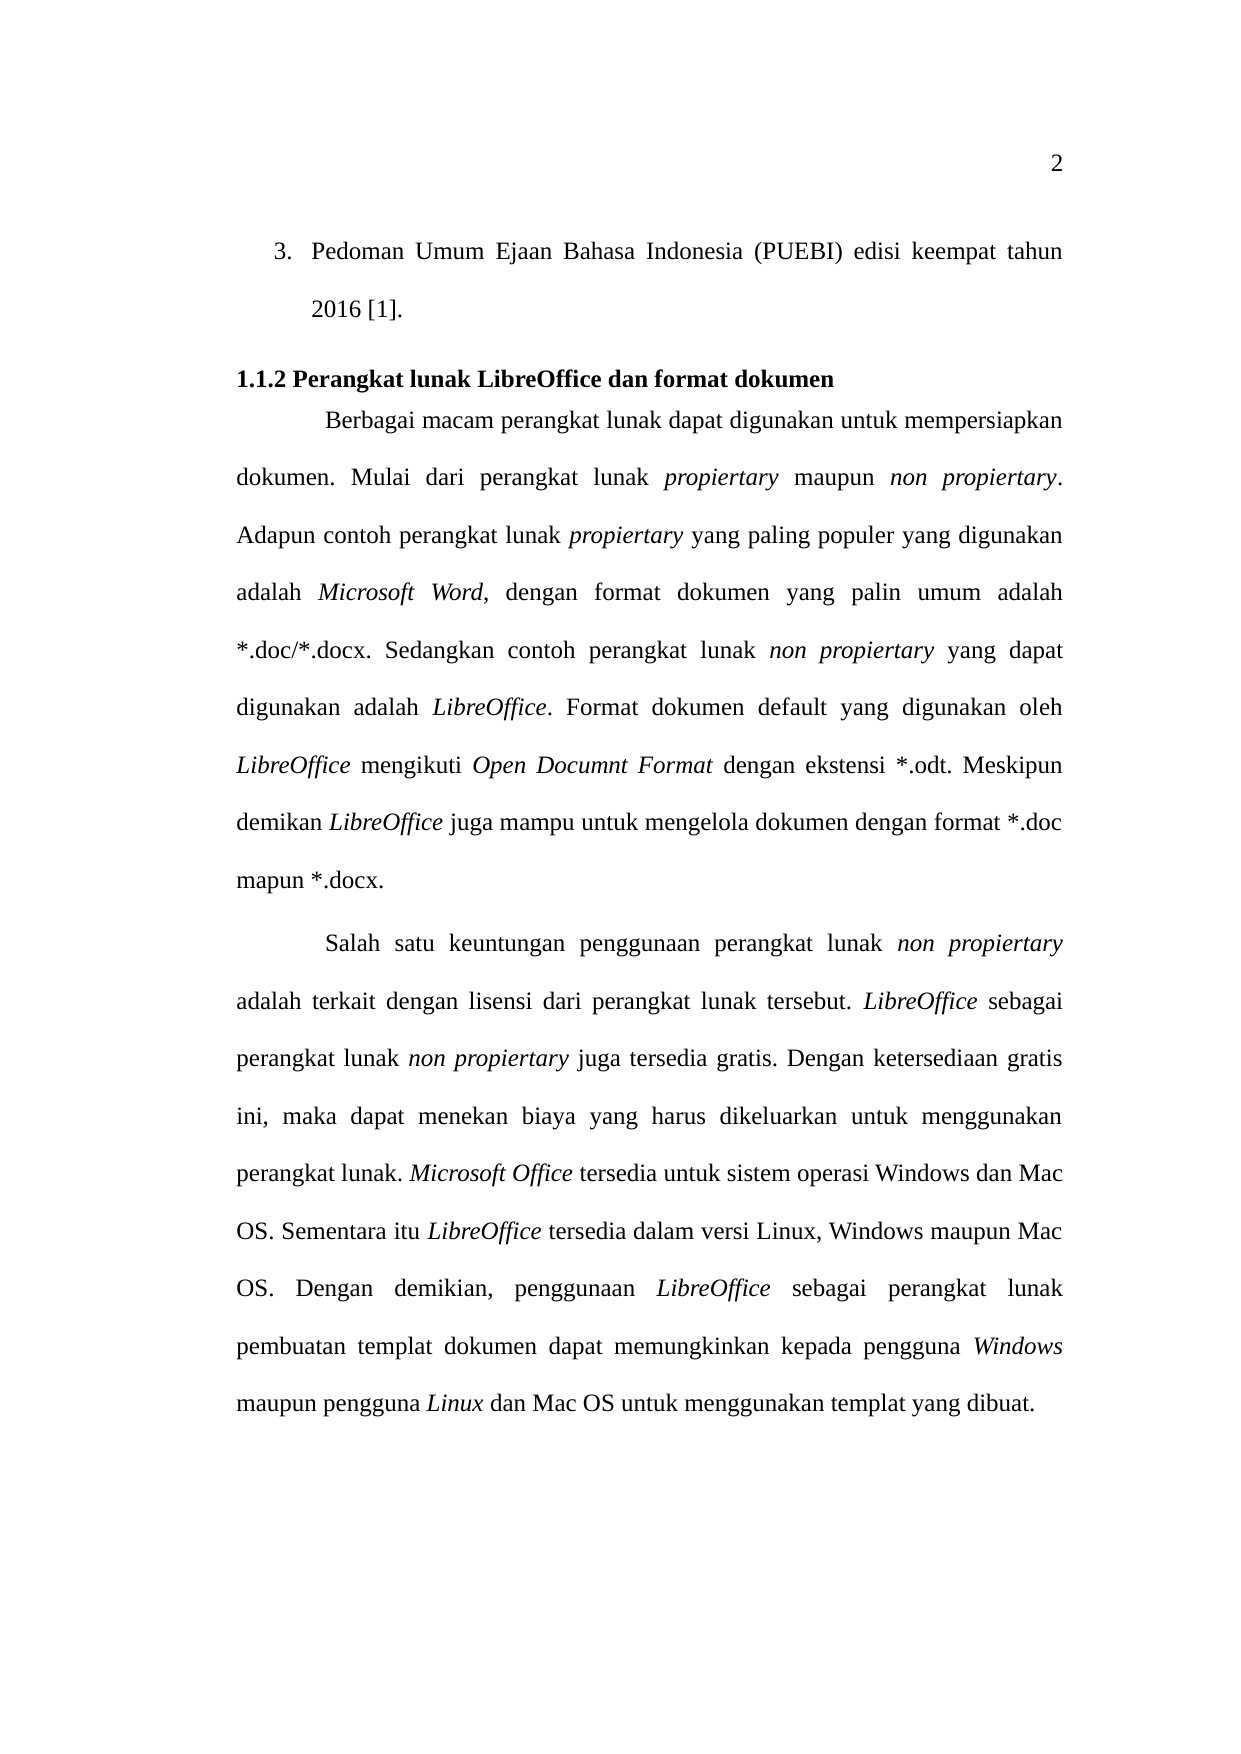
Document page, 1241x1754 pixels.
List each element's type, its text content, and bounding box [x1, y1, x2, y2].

subtitle Perangkat lunak LibreOffice dan format dokumen [236, 364, 1063, 392]
text Salah satu keuntungan penggunaan perangkat lunak non propiertary adalah terkait dengan lisensi dari perangkat lunak tersebut. LibreOffice sebagai perangkat lunak non propiertary juga tersedia gratis. Dengan ketersediaan gratis ini, maka dapat menekan biaya yang harus dikeluarkan untuk menggunakan perangkat lunak. Microsoft Office tersedia untuk sistem operasi Windows dan Mac OS. Sementara itu LibreOffice tersedia dalam versi Linux, Windows maupun Mac OS. Dengan demikian, penggunaan LibreOffice sebagai perangkat lunak pembuatan templat dokumen dapat memungkinkan kepada pengguna Windows maupun pengguna Linux dan Mac OS untuk menggunakan templat yang dibuat. [236, 928, 1063, 1417]
list Pedoman Umum Ejaan Bahasa Indonesia (PUEBI) edisi keempat tahun 2016 [1]. [274, 236, 1063, 322]
text Berbagai macam perangkat lunak dapat digunakan untuk mempersiapkan dokumen. Mulai dari perangkat lunak propiertary maupun non propiertary. Adapun contoh perangkat lunak propiertary yang paling populer yang digunakan adalah Microsoft Word, dengan format dokumen yang palin umum adalah *.doc/*.docx. Sedangkan contoh perangkat lunak non propiertary yang dapat digunakan adalah LibreOffice. Format dokumen default yang digunakan oleh LibreOffice mengikuti Open Documnt Format dengan ekstensi *.odt. Meskipun demikan LibreOffice juga mampu untuk mengelola dokumen dengan format *.doc mapun *.docx. [236, 405, 1063, 893]
